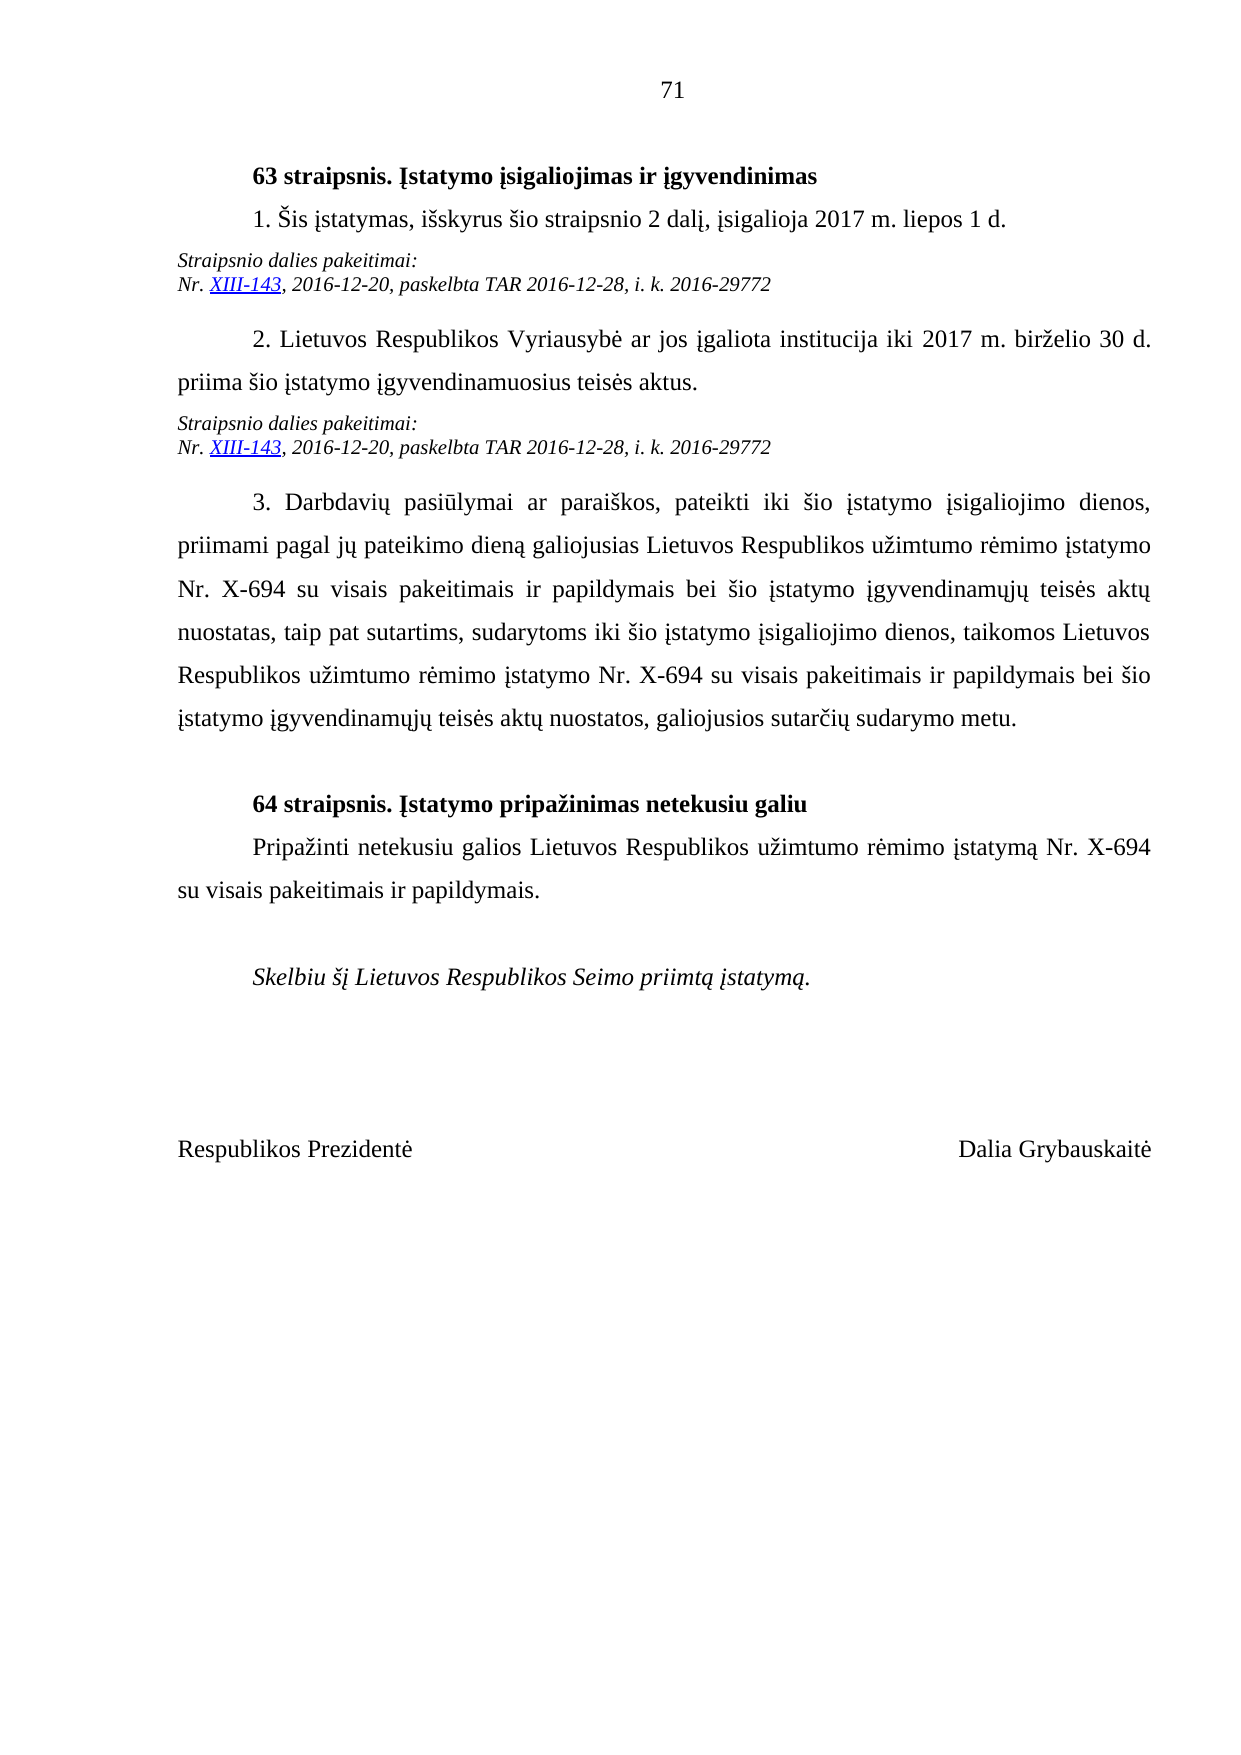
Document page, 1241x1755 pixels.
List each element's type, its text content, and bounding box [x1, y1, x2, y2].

text Nr. XIII-143, 2016-12-20, paskelbta TAR 2016-12-28, i. k. 2016-29772 [177, 435, 1152, 459]
text Pripažinti netekusiu galios Lietuvos Respublikos užimtumo rėmimo įstatymą Nr. X-694 su visais pakeitimais ir papildymais. [177, 832, 1152, 904]
text 63 straipsnis. Įstatymo įsigaliojimas ir įgyvendinimas [177, 161, 1152, 190]
text 64 straipsnis. Įstatymo pripažinimas netekusiu galiu [177, 789, 1152, 818]
text Skelbiu šį Lietuvos Respublikos Seimo priimtą įstatymą. [177, 962, 1152, 991]
text Respublikos Prezidentė Dalia Grybauskaitė [177, 1134, 1152, 1163]
text Nr. XIII-143, 2016-12-20, paskelbta TAR 2016-12-28, i. k. 2016-29772 [177, 272, 1152, 296]
text 3. Darbdavių pasiūlymai ar paraiškos, pateikti iki šio įstatymo įsigaliojimo dienos, priimami pagal jų pateikimo dieną galiojusias Lietuvos Respublikos užimtumo rėmimo įstatymo Nr. X-694 su visais pakeitimais ir papildymais bei šio įstatymo įgyvendinamųjų teisės aktų nuostatas, taip pat sutartims, sudarytoms iki šio įstatymo įsigaliojimo dienos, taikomos Lietuvos Respublikos užimtumo rėmimo įstatymo Nr. X-694 su visais pakeitimais ir papildymais bei šio įstatymo įgyvendinamųjų teisės aktų nuostatos, galiojusios sutarčių sudarymo metu. [177, 487, 1152, 732]
text 1. Šis įstatymas, išskyrus šio straipsnio 2 dalį, įsigalioja 2017 m. liepos 1 d. [177, 204, 1152, 233]
text 2. Lietuvos Respublikos Vyriausybė ar jos įgaliota institucija iki 2017 m. birželio 30 d. priima šio įstatymo įgyvendinamuosius teisės aktus. [177, 324, 1152, 396]
text Straipsnio dalies pakeitimai: [177, 411, 1152, 435]
text Straipsnio dalies pakeitimai: [177, 247, 1152, 272]
